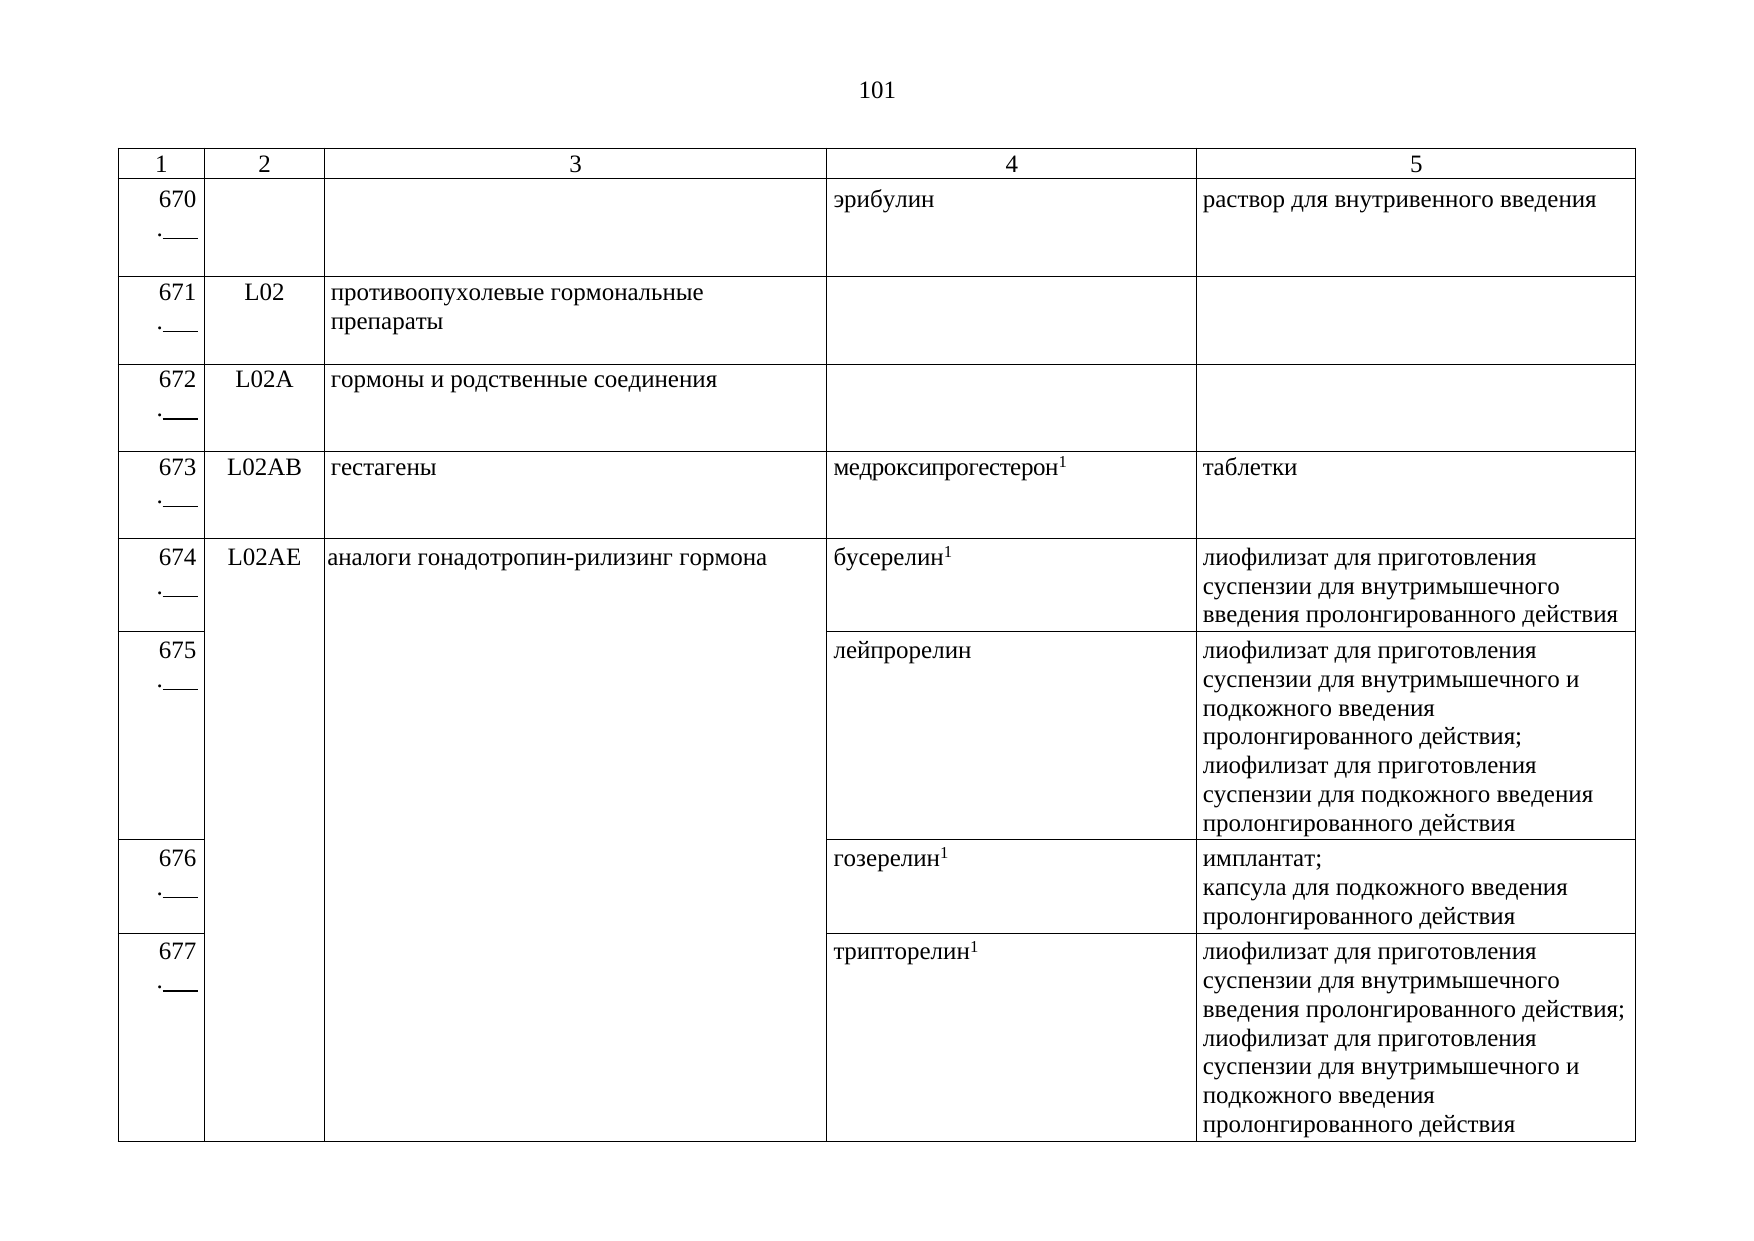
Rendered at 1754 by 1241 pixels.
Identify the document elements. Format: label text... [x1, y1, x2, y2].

table_cell [205, 179, 324, 276]
table_cell трипторелин1 [827, 934, 1196, 1141]
table_cell [827, 365, 1196, 451]
table_cell [325, 933, 826, 1141]
table_cell [119, 277, 204, 363]
table_cell лиофилизат для приготовления суспензии для внутримышечного введения пролонгированного действия [1197, 539, 1635, 631]
table_cell лиофилизат для приготовления суспензии для внутримышечного введения пролонгированного действия; лиофилизат для приготовления суспензии для внутримышечного и подкожного введения пролонгированного действия [1197, 934, 1635, 1141]
table_cell [1197, 365, 1635, 451]
table_cell [119, 452, 204, 538]
table_header 5 [1197, 149, 1635, 177]
table_cell [119, 365, 204, 451]
table_header 3 [325, 149, 826, 177]
table_cell эрибулин [827, 179, 1196, 276]
table_cell [205, 933, 324, 1141]
table_cell [1197, 277, 1635, 363]
table_cell медроксипрогестерон1 [827, 452, 1196, 538]
table_cell [827, 277, 1196, 363]
table_cell [325, 631, 826, 839]
table_header 1 [119, 149, 204, 177]
table_cell L02AB [205, 452, 324, 538]
table_header 2 [205, 149, 324, 177]
table_header 4 [827, 149, 1196, 177]
table_cell лейпрорелин [827, 632, 1196, 839]
table_cell [325, 839, 826, 932]
table_cell [119, 179, 204, 276]
table_cell гозерелин1 [827, 840, 1196, 932]
table_cell гестагены [325, 452, 826, 538]
table_cell противоопухолевые гормональные препараты [325, 277, 826, 363]
table_cell раствор для внутривенного введения [1197, 179, 1635, 276]
table_cell [119, 632, 204, 839]
table_cell [205, 839, 324, 932]
table_cell лиофилизат для приготовления суспензии для внутримышечного и подкожного введения пролонгированного действия; лиофилизат для приготовления суспензии для подкожного введения пролонгированного действия [1197, 632, 1635, 839]
table_cell имплантат; капсула для подкожного введения пролонгированного действия [1197, 840, 1635, 932]
table_cell аналоги гонадотропин-рилизинг гормона [325, 539, 826, 631]
table_cell гормоны и родственные соединения [325, 365, 826, 451]
table_cell бусерелин1 [827, 539, 1196, 631]
table_cell [205, 631, 324, 839]
table_cell [119, 840, 204, 932]
table_cell таблетки [1197, 452, 1635, 538]
table_cell L02 [205, 277, 324, 363]
table_cell L02AE [205, 539, 324, 631]
table_cell [325, 179, 826, 276]
table_cell [119, 934, 204, 1141]
table_cell L02A [205, 365, 324, 451]
table_cell [119, 539, 204, 631]
